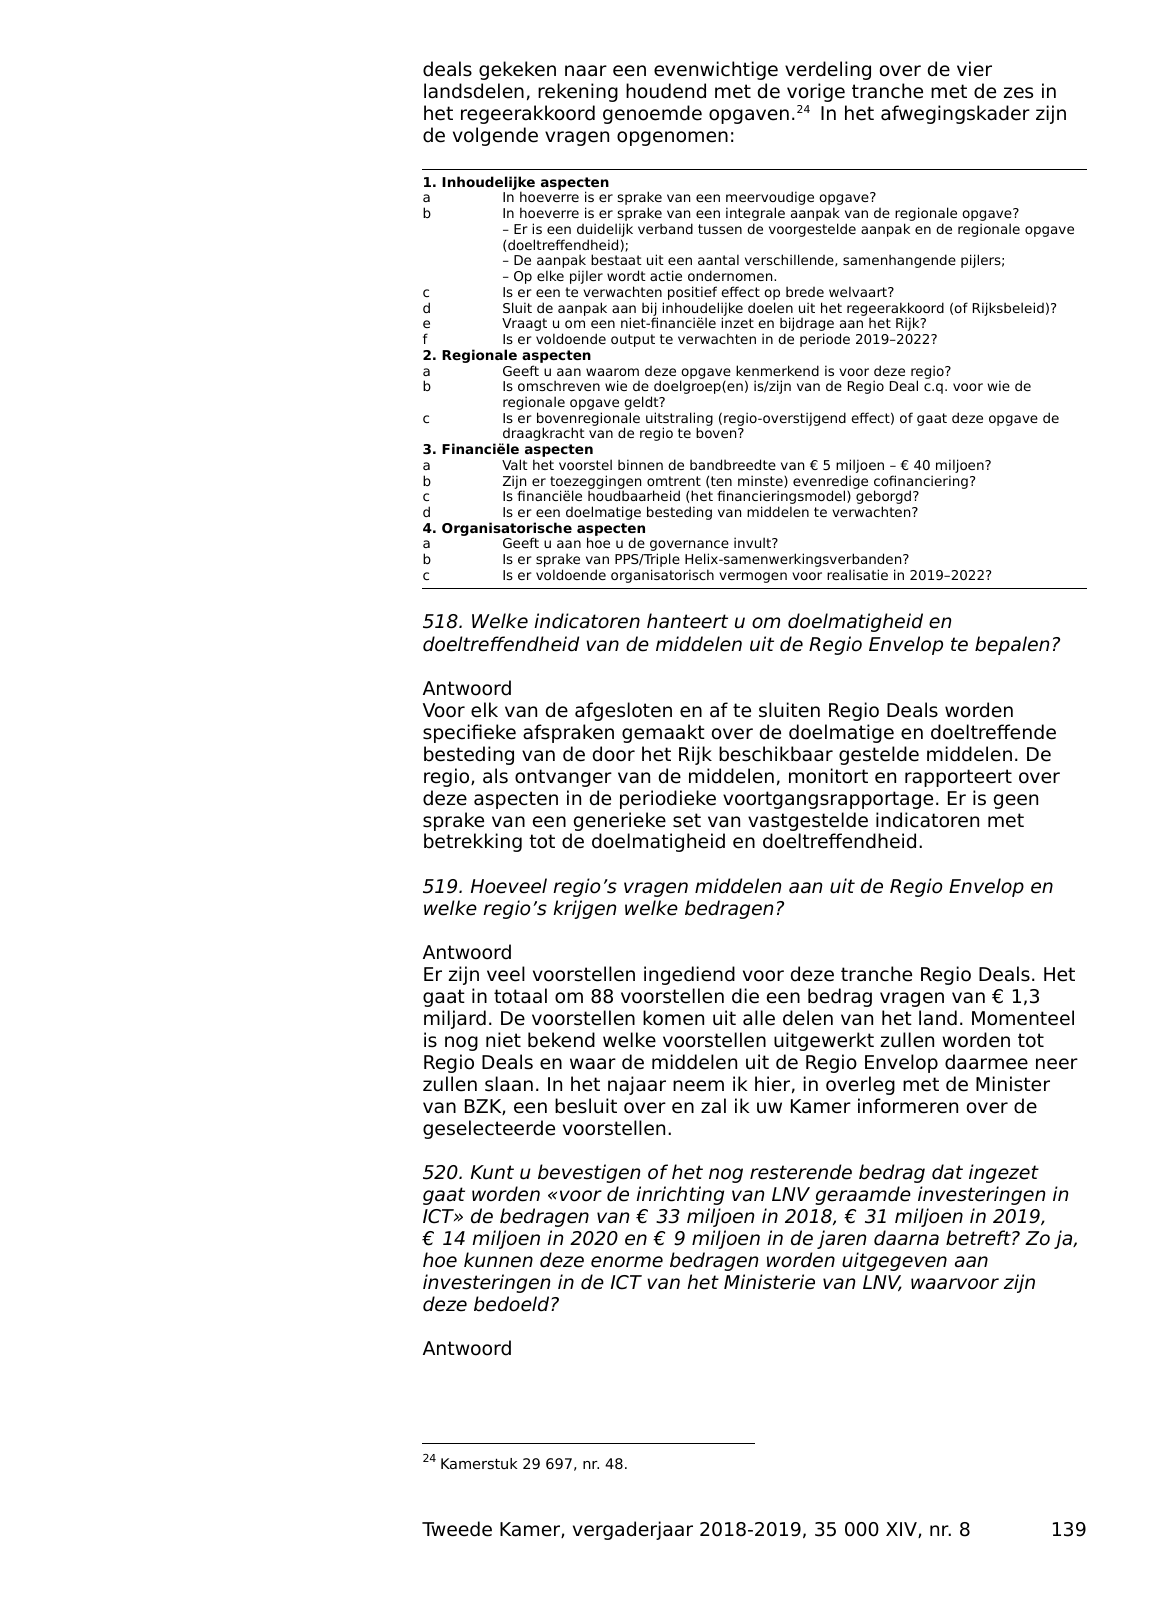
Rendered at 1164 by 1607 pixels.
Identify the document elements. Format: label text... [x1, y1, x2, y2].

text Antwoord [422, 1338, 1087, 1360]
table_cell c [422, 568, 496, 588]
table_cell In hoeverre is er sprake van een integrale aanpak van de regionale opgave? [496, 206, 1087, 222]
table_cell 4. Organisatorische aspecten [422, 521, 1087, 536]
text 519. Hoeveel regio’s vragen middelen aan uit de Regio Envelop en welke regio’s krijgen welke bedragen? [422, 876, 1087, 919]
table_cell – Er is een duidelijk verband tussen de voorgestelde aanpak en de regionale opgave (doeltreffendheid); – De aanpak bestaat uit een aantal verschillende, samenhangende pijlers; – Op elke pijler wordt actie ondernomen. [496, 222, 1087, 285]
table_cell Is er voldoende organisatorisch vermogen voor realisatie in 2019–2022? [496, 568, 1087, 588]
table_cell In hoeverre is er sprake van een meervoudige opgave? [496, 190, 1087, 206]
table_cell c [422, 411, 496, 442]
table_cell Is er bovenregionale uitstraling (regio-overstijgend effect) of gaat deze opgave de draagkracht van de regio te boven? [496, 411, 1087, 442]
table_cell a [422, 190, 496, 206]
table_cell Vraagt u om een niet-financiële inzet en bijdrage aan het Rijk? [496, 316, 1087, 332]
table_cell Geeft u aan hoe u de governance invult? [496, 536, 1087, 552]
table_cell b [422, 474, 496, 489]
table_cell Is financiële houdbaarheid (het financieringsmodel) geborgd? [496, 489, 1087, 505]
table_cell a [422, 363, 496, 379]
table_cell b [422, 379, 496, 411]
text Kamerstuk 29 697, nr. 48. [422, 1452, 1087, 1474]
table_cell Is er een doelmatige besteding van middelen te verwachten? [496, 505, 1087, 521]
table_cell f [422, 332, 496, 348]
table_cell c [422, 285, 496, 300]
table_cell Valt het voorstel binnen de bandbreedte van € 5 miljoen – € 40 miljoen? [496, 458, 1087, 473]
table_cell b [422, 552, 496, 568]
table_cell d [422, 300, 496, 316]
text Voor elk van de afgesloten en af te sluiten Regio Deals worden specifieke afspraken gemaakt over de doelmatige en doeltreffende besteding van de door het Rijk beschikbaar gestelde middelen. De regio, als ontvanger van de middelen, monitort en rapporteert over deze aspecten in de periodieke voortgangsrapportage. Er is geen sprake van een generieke set van vastgestelde indicatoren met betrekking tot de doelmatigheid en doeltreffendheid. [422, 699, 1087, 853]
table_cell b [422, 206, 496, 222]
table_cell Sluit de aanpak aan bij inhoudelijke doelen uit het regeerakkoord (of Rijksbeleid)? [496, 300, 1087, 316]
table_cell Is er sprake van PPS/Triple Helix-samenwerkingsverbanden? [496, 552, 1087, 568]
table_cell [422, 222, 496, 285]
table_cell Geeft u aan waarom deze opgave kenmerkend is voor deze regio? [496, 363, 1087, 379]
text 520. Kunt u bevestigen of het nog resterende bedrag dat ingezet gaat worden «voor de inrichting van LNV geraamde investeringen in ICT» de bedragen van € 33 miljoen in 2018, € 31 miljoen in 2019, € 14 miljoen in 2020 en € 9 miljoen in de jaren daarna betreft? Zo ja, hoe kunnen deze enorme bedragen worden uitgegeven aan investeringen in de ICT van het Ministerie van LNV, waarvoor zijn deze bedoeld? [422, 1162, 1087, 1316]
text Antwoord [422, 942, 1087, 964]
table_cell c [422, 489, 496, 505]
text Antwoord [422, 678, 1087, 699]
table_cell Zijn er toezeggingen omtrent (ten minste) evenredige cofinanciering? [496, 474, 1087, 489]
table_cell d [422, 505, 496, 521]
table_header 1. Inhoudelijke aspecten [422, 170, 1087, 190]
table_cell 3. Financiële aspecten [422, 442, 1087, 458]
table_cell Is er voldoende output te verwachten in de periode 2019–2022? [496, 332, 1087, 348]
table_cell a [422, 458, 496, 473]
table_cell Is er een te verwachten positief effect op brede welvaart? [496, 285, 1087, 300]
text 518. Welke indicatoren hanteert u om doelmatigheid en doeltreffendheid van de middelen uit de Regio Envelop te bepalen? [422, 611, 1087, 655]
text Er zijn veel voorstellen ingediend voor deze tranche Regio Deals. Het gaat in totaal om 88 voorstellen die een bedrag vragen van € 1,3 miljard. De voorstellen komen uit alle delen van het land. Momenteel is nog niet bekend welke voorstellen uitgewerkt zullen worden tot Regio Deals en waar de middelen uit de Regio Envelop daarmee neer zullen slaan. In het najaar neem ik hier, in overleg met de Minister van BZK, een besluit over en zal ik uw Kamer informeren over de geselecteerde voorstellen. [422, 964, 1087, 1139]
table_cell Is omschreven wie de doelgroep(en) is/zijn van de Regio Deal c.q. voor wie de regionale opgave geldt? [496, 379, 1087, 411]
table_cell a [422, 536, 496, 552]
table_cell e [422, 316, 496, 332]
text deals gekeken naar een evenwichtige verdeling over de vier landsdelen, rekening houdend met de vorige tranche met de zes in het regeerakkoord genoemde opgaven. In het afwegingskader zijn de volgende vragen opgenomen: [422, 59, 1087, 147]
table_cell 2. Regionale aspecten [422, 348, 1087, 363]
